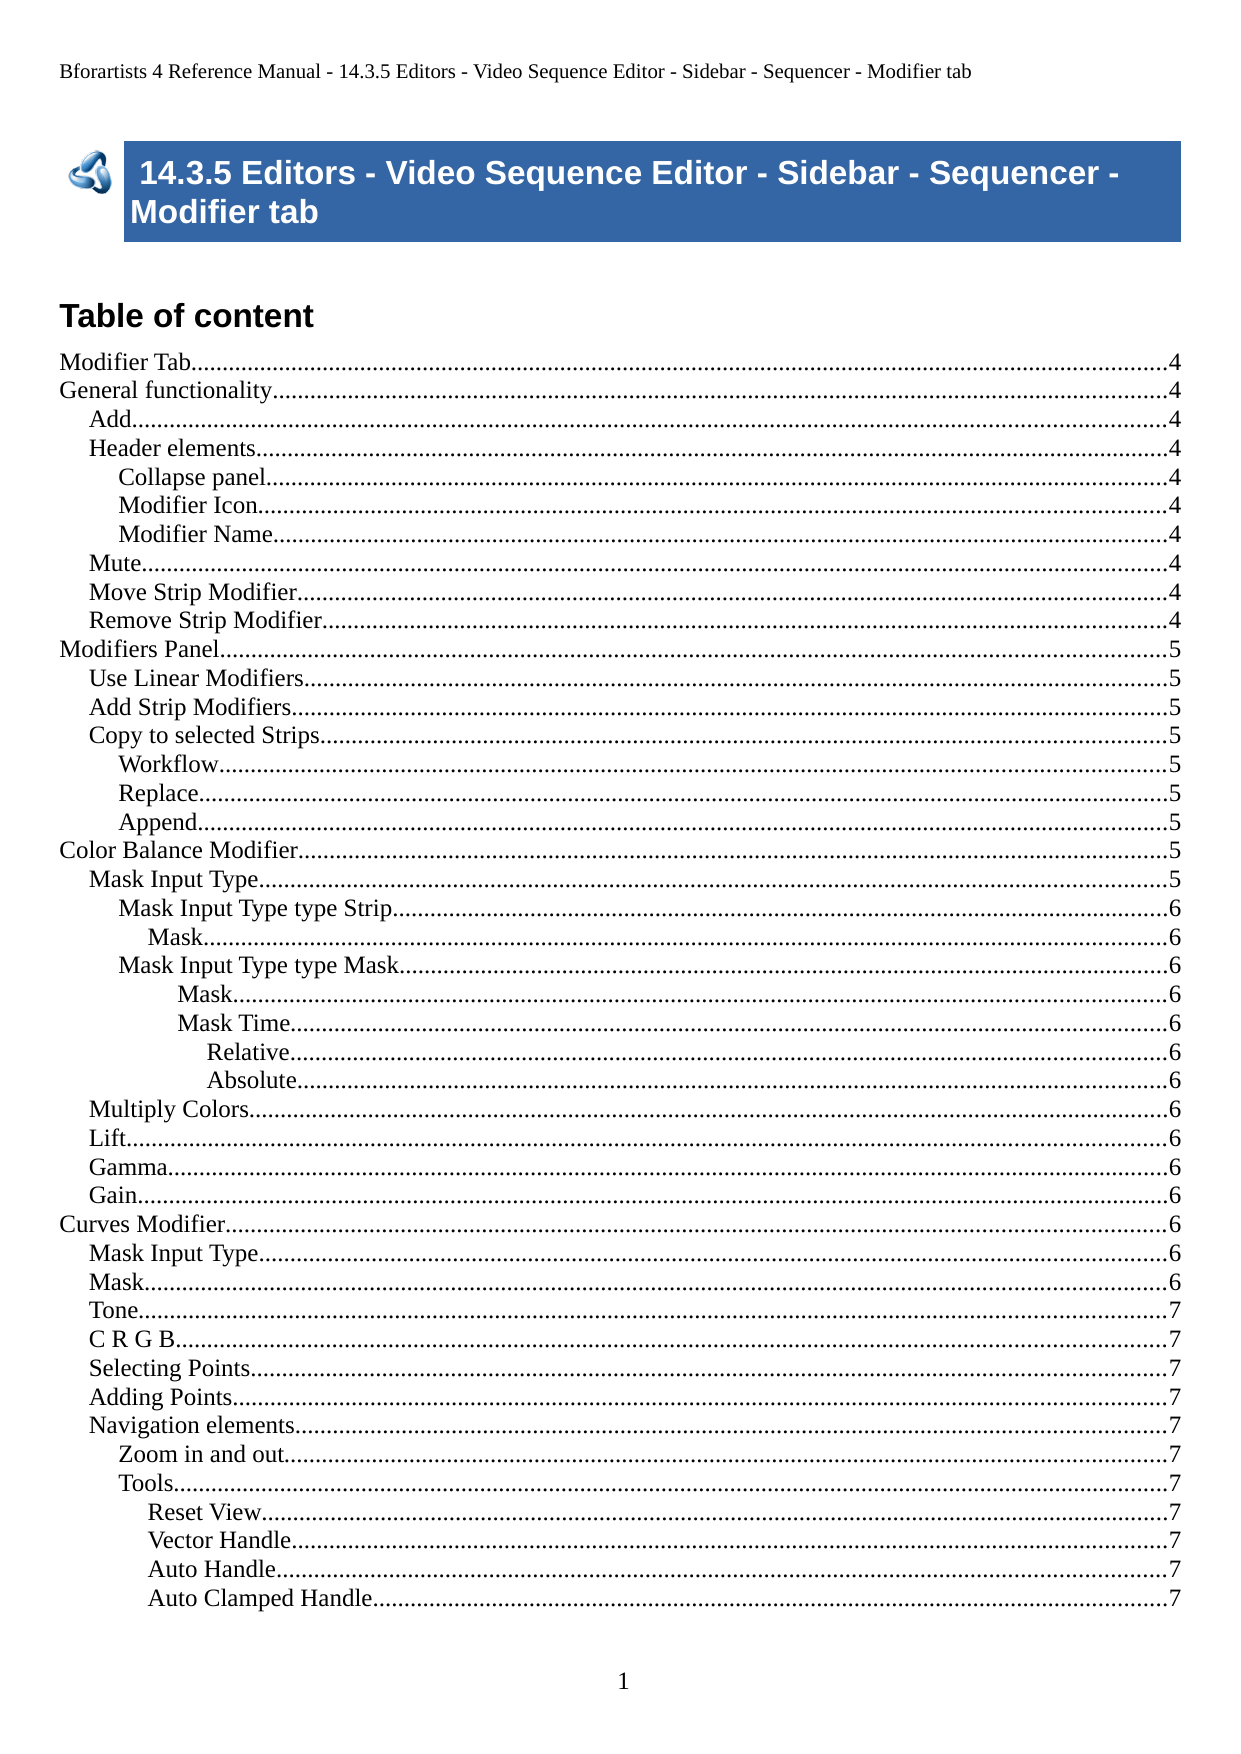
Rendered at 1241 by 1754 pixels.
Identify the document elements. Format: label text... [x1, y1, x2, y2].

text Use Linear Modifiers 5 [88, 663, 1181, 692]
text General functionality 4 [59, 375, 1181, 404]
text Mask Input Type 5 [88, 864, 1181, 893]
table_header [59, 141, 124, 242]
text Add 4 [88, 404, 1181, 433]
subtitle Table of content [59, 296, 1181, 334]
text Adding Points 7 [88, 1382, 1181, 1410]
table_header 14.3.5 Editors - Video Sequence Editor - Sidebar - Sequencer - Modifier tab [124, 141, 1181, 242]
text Append 5 [118, 807, 1181, 835]
text Modifier Name 4 [118, 519, 1181, 548]
text Zoom in and out 7 [118, 1439, 1181, 1468]
text Copy to selected Strips 5 [88, 720, 1181, 749]
text Mask 6 [177, 979, 1181, 1008]
text Curves Modifier 6 [59, 1209, 1181, 1238]
text Vector Handle 7 [147, 1525, 1181, 1554]
text Mask Input Type 6 [88, 1238, 1181, 1267]
text Navigation elements 7 [88, 1410, 1181, 1439]
text Multiply Colors 6 [88, 1094, 1181, 1123]
text Reset View 7 [147, 1497, 1181, 1525]
text Mask Time 6 [177, 1008, 1181, 1037]
text Workflow 5 [118, 749, 1181, 778]
picture [65, 147, 114, 197]
text Mask Input Type type Strip 6 [118, 893, 1181, 922]
text Gamma 6 [88, 1152, 1181, 1180]
text Header elements 4 [88, 433, 1181, 462]
text Modifiers Panel 5 [59, 634, 1181, 663]
text Add Strip Modifiers 5 [88, 692, 1181, 720]
text Relative 6 [206, 1037, 1181, 1065]
text Mute 4 [88, 548, 1181, 577]
text Mask 6 [88, 1267, 1181, 1295]
text Tone 7 [88, 1295, 1181, 1324]
text Modifier Tab 4 [59, 347, 1181, 375]
text Lift 6 [88, 1123, 1181, 1152]
text Collapse panel 4 [118, 462, 1181, 490]
text Mask 6 [147, 922, 1181, 950]
text Absolute 6 [206, 1065, 1181, 1094]
text Auto Handle 7 [147, 1554, 1181, 1583]
text Modifier Icon 4 [118, 490, 1181, 519]
text C R G B 7 [88, 1324, 1181, 1353]
text Replace 5 [118, 778, 1181, 807]
text Gain 6 [88, 1180, 1181, 1209]
text Mask Input Type type Mask 6 [118, 950, 1181, 979]
text Auto Clamped Handle 7 [147, 1583, 1181, 1612]
text Tools 7 [118, 1468, 1181, 1497]
text Color Balance Modifier 5 [59, 835, 1181, 864]
text Remove Strip Modifier 4 [88, 605, 1181, 634]
text Move Strip Modifier 4 [88, 577, 1181, 605]
text Selecting Points 7 [88, 1353, 1181, 1382]
